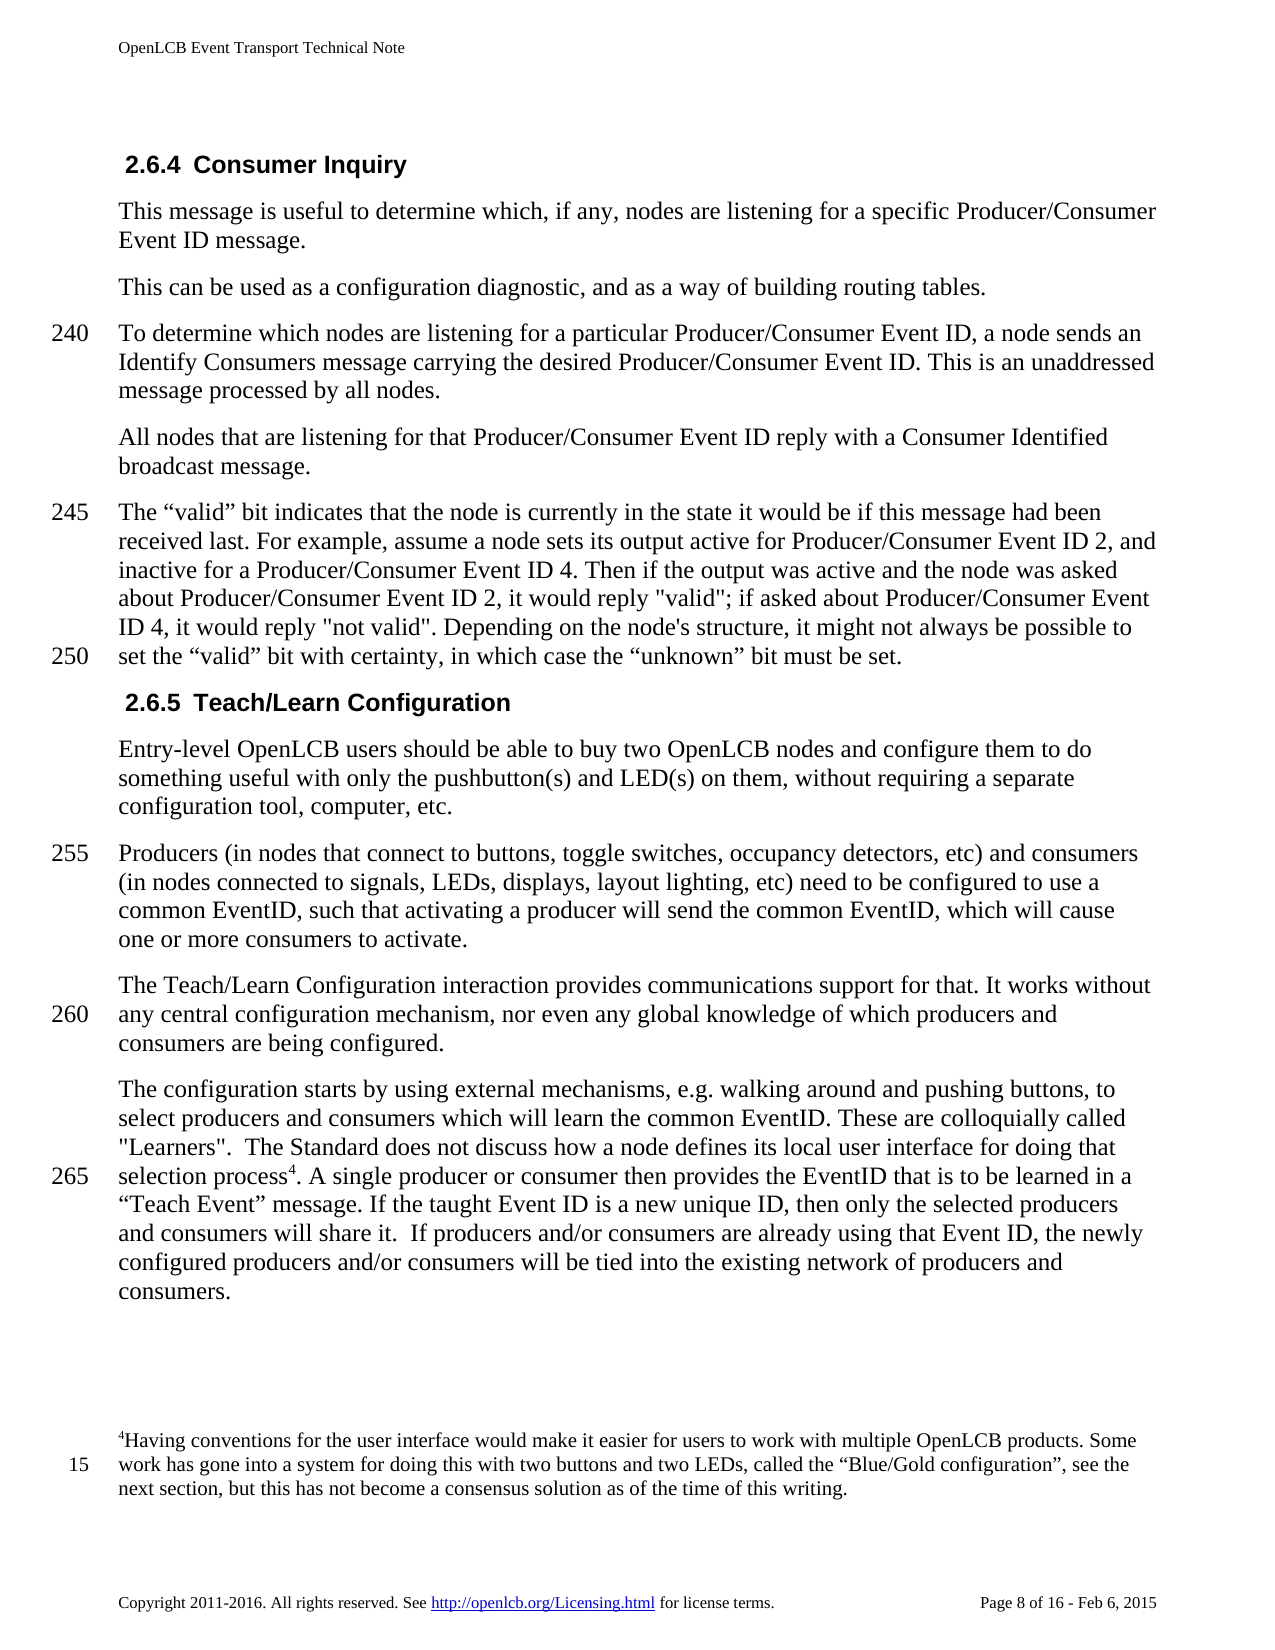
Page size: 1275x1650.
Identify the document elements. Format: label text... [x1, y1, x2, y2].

text The Teach/Learn Configuration interaction provides communications support for that. It works without any central configuration mechanism, nor even any global knowledge of which producers and consumers are being configured. [118, 971, 1157, 1057]
text All nodes that are listening for that Producer/Consumer Event ID reply with a Consumer Identified broadcast message. [118, 422, 1157, 479]
text Having conventions for the user interface would make it easier for users to work with multiple OpenLCB products. Some work has gone into a system for doing this with two buttons and two LEDs, called the “Blue/Gold configuration”, see the next section, but this has not become a consensus solution as of the time of this writing. [118, 1428, 1157, 1500]
text This message is useful to determine which, if any, nodes are listening for a specific Producer/Consumer Event ID message. [118, 196, 1157, 254]
text This can be used as a configuration diagnostic, and as a way of building routing tables. [118, 272, 1157, 300]
text The configuration starts by using external mechanisms, e.g. walking around and pushing buttons, to select producers and consumers which will learn the common EventID. These are colloquially called "Learners". The Standard does not discuss how a node defines its local user interface for doing that selection process. A single producer or consumer then provides the EventID that is to be learned in a “Teach Event” message. If the taught Event ID is a new unique ID, then only the selected producers and consumers will share it. If producers and/or consumers are already using that Event ID, the newly configured producers and/or consumers will be tied into the existing network of producers and consumers. [118, 1074, 1157, 1304]
text Entry-level OpenLCB users should be able to buy two OpenLCB nodes and configure them to do something useful with only the pushbutton(s) and LED(s) on them, without requiring a separate configuration tool, computer, etc. [118, 734, 1157, 820]
subtitle Teach/Learn Configuration [118, 687, 1157, 716]
text The “valid” bit indicates that the node is currently in the state it would be if this message had been received last. For example, assume a node sets its output active for Producer/Consumer Event ID 2, and inactive for a Producer/Consumer Event ID 4. Then if the output was active and the node was asked about Producer/Consumer Event ID 2, it would reply "valid"; if asked about Producer/Consumer Event ID 4, it would reply "not valid". Depending on the node's structure, it might not always be possible to set the “valid” bit with certainty, in which case the “unknown” bit must be set. [118, 497, 1157, 670]
text To determine which nodes are listening for a particular Producer/Consumer Event ID, a node sends an Identify Consumers message carrying the desired Producer/Consumer Event ID. This is an unaddressed message processed by all nodes. [118, 318, 1157, 404]
text Producers (in nodes that connect to buttons, toggle switches, occupancy detectors, etc) and consumers (in nodes connected to signals, LEDs, displays, layout lighting, etc) need to be configured to use a common EventID, such that activating a producer will send the common EventID, which will cause one or more consumers to activate. [118, 838, 1157, 953]
subtitle Consumer Inquiry [118, 150, 1157, 179]
